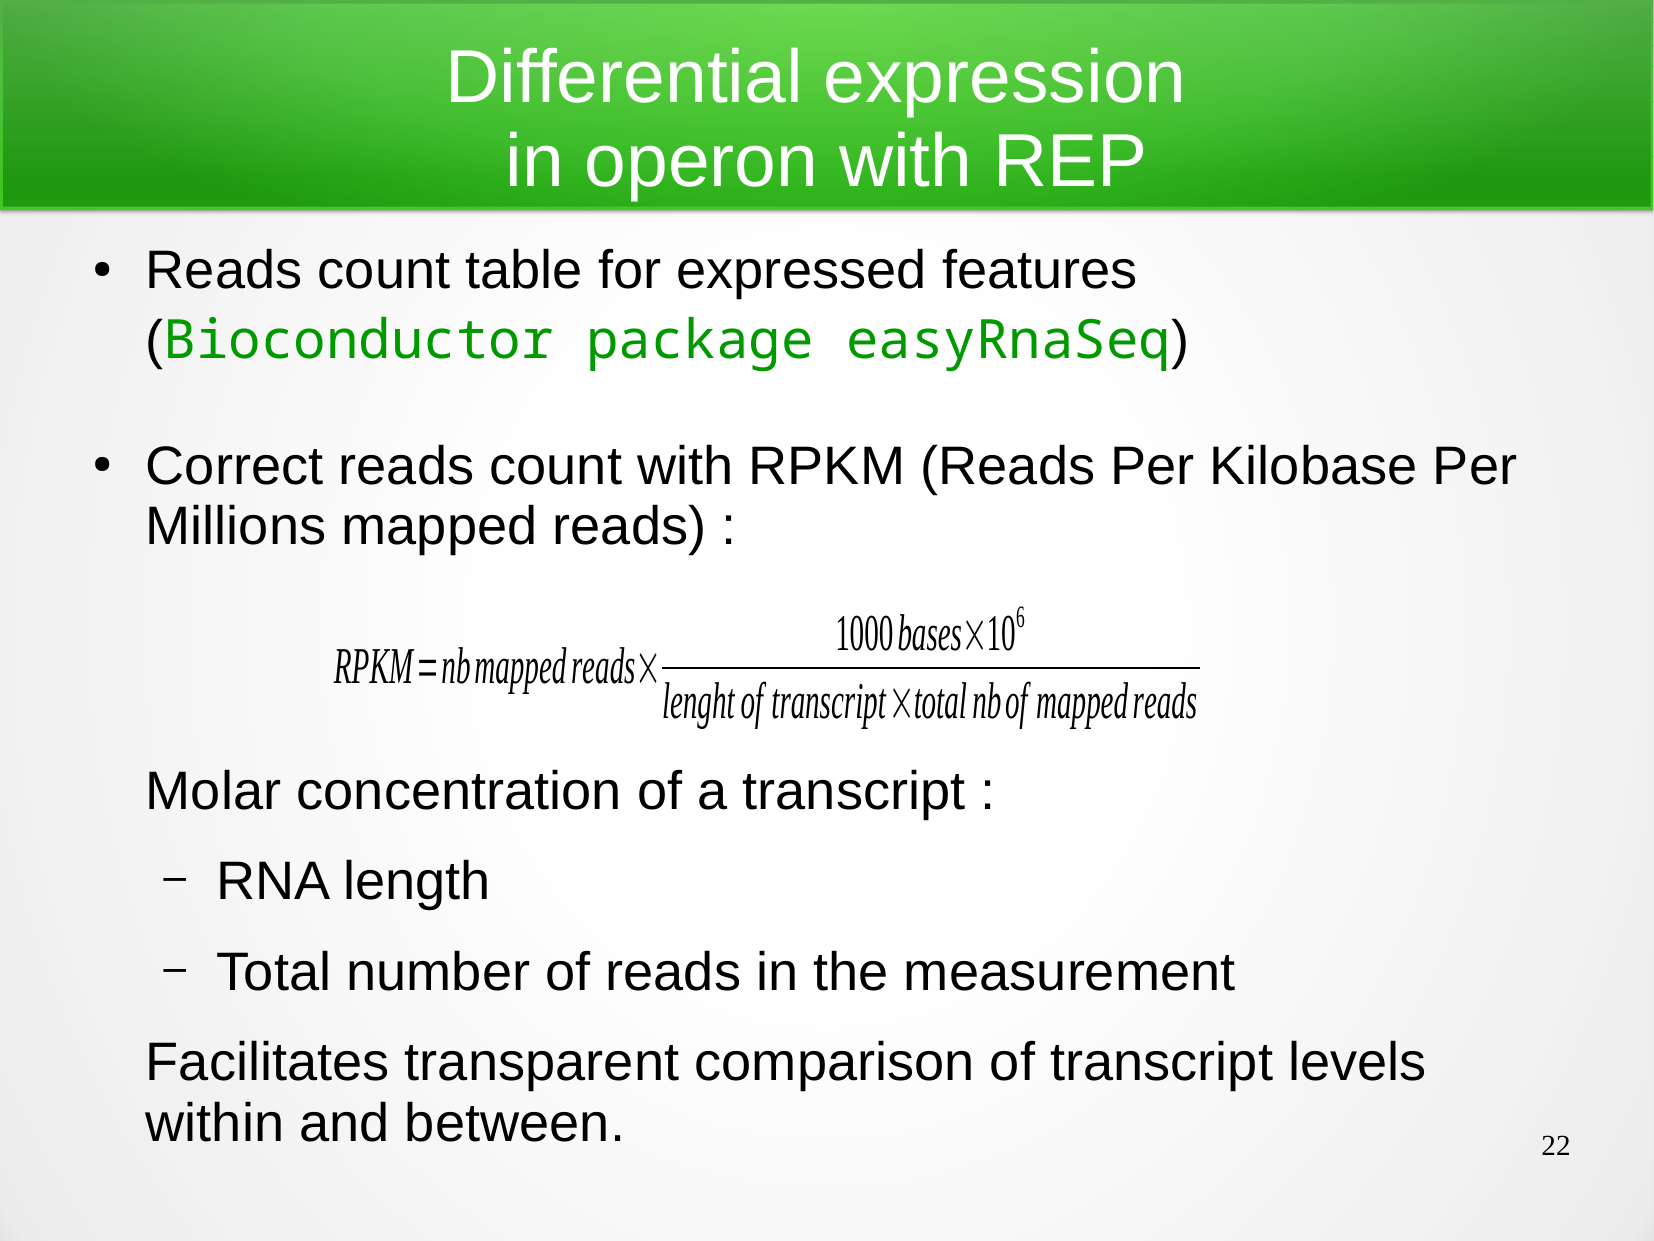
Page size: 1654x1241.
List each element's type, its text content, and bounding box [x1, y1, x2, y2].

title Differential expression in operon with REP [82, 34, 1571, 203]
chart [324, 598, 1208, 729]
list Reads count table for expressed features (Bioconductor package easyRnaSeq) Correct reads count with RPKM (Reads Per Kilobase Per Millions mapped reads) : Molar concentration of a transcript : RNA length Total number of reads in the measurement Facilitates transparent comparison of transcript levels within and between. [75, 240, 1564, 1231]
